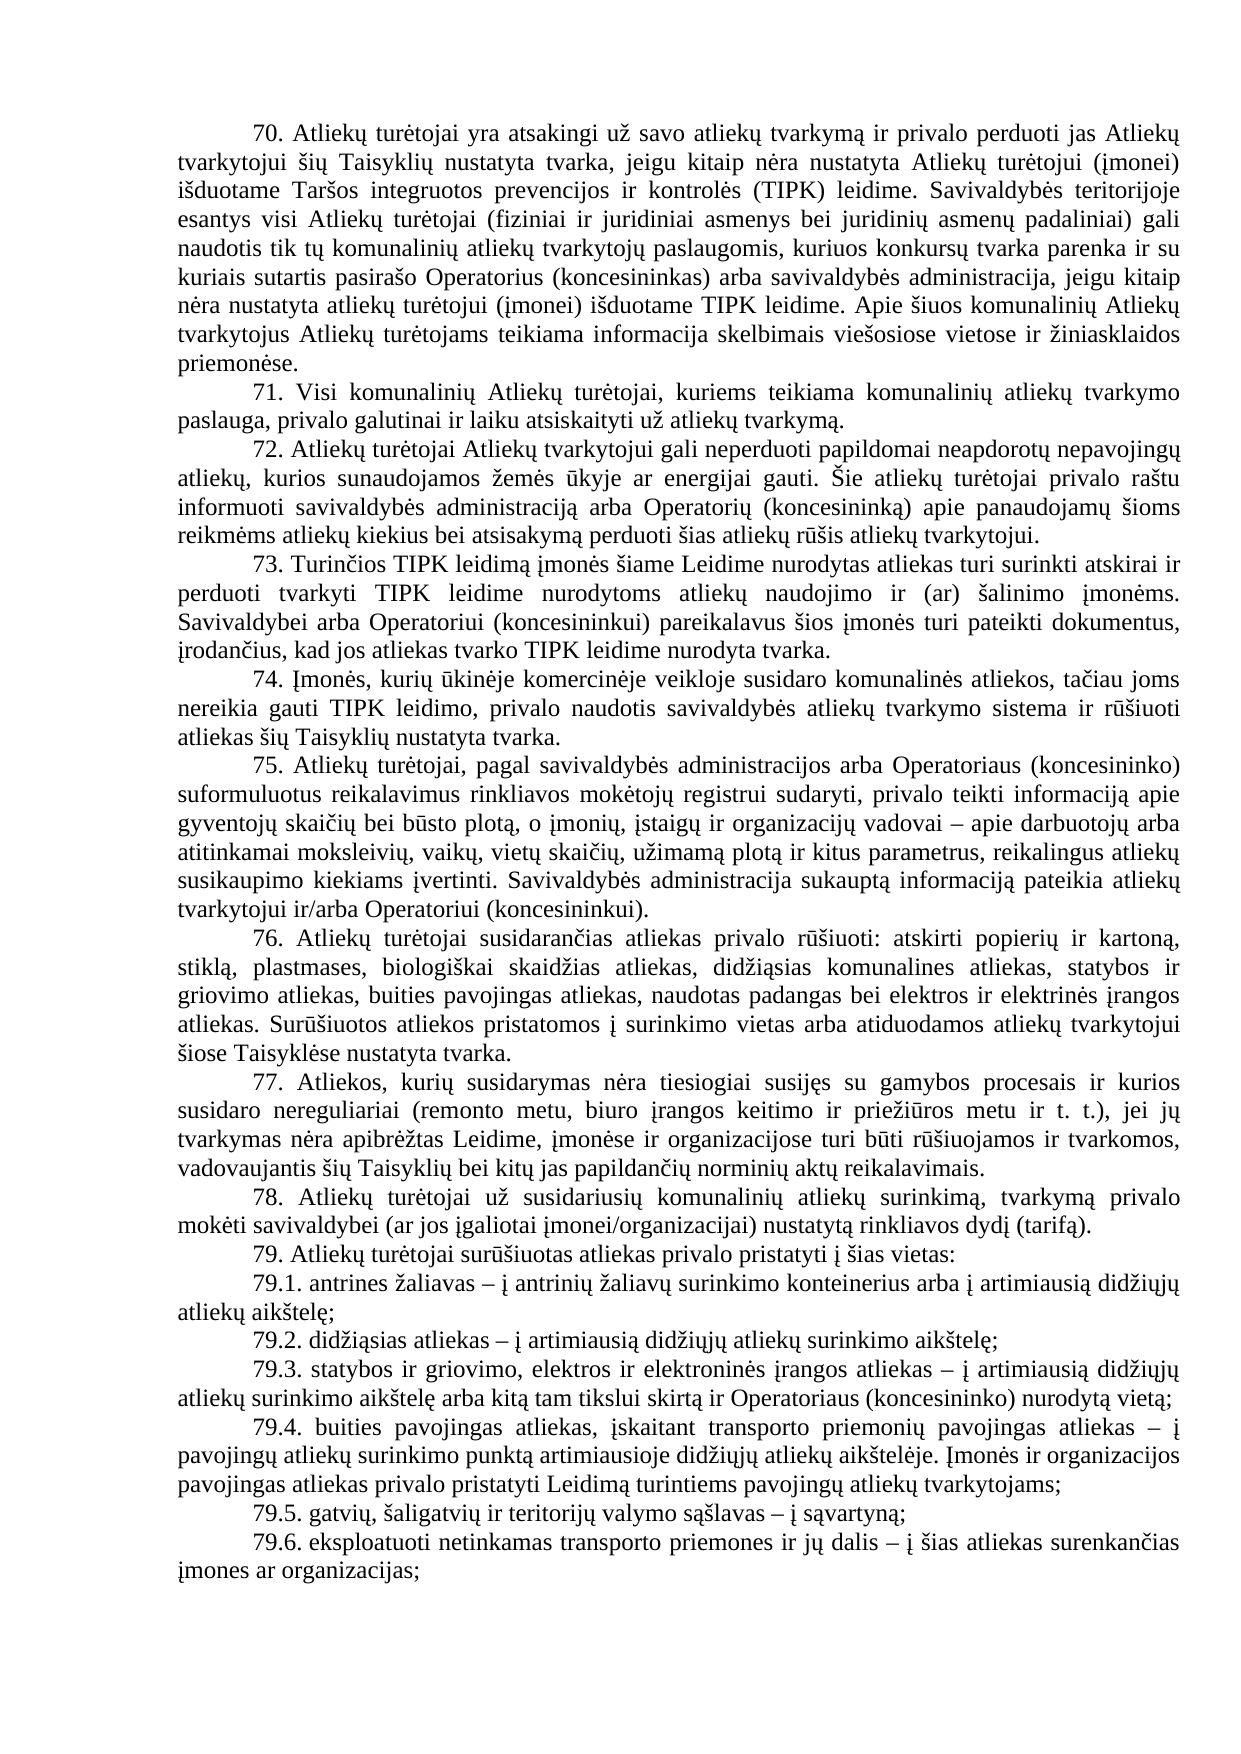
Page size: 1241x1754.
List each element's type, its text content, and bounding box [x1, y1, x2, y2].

text 79.6. eksploatuoti netinkamas transporto priemones ir jų dalis – į šias atliekas surenkančias įmones ar organizacijas; [177, 1527, 1181, 1584]
text 76. Atliekų turėtojai susidarančias atliekas privalo rūšiuoti: atskirti popierių ir kartoną, stiklą, plastmases, biologiškai skaidžias atliekas, didžiąsias komunalines atliekas, statybos ir griovimo atliekas, buities pavojingas atliekas, naudotas padangas bei elektros ir elektrinės įrangos atliekas. Surūšiuotos atliekos pristatomos į surinkimo vietas arba atiduodamos atliekų tvarkytojui šiose Taisyklėse nustatyta tvarka. [177, 923, 1181, 1067]
text 73. Turinčios TIPK leidimą įmonės šiame Leidime nurodytas atliekas turi surinkti atskirai ir perduoti tvarkyti TIPK leidime nurodytoms atliekų naudojimo ir (ar) šalinimo įmonėms. Savivaldybei arba Operatoriui (koncesininkui) pareikalavus šios įmonės turi pateikti dokumentus, įrodančius, kad jos atliekas tvarko TIPK leidime nurodyta tvarka. [177, 549, 1181, 664]
text 79.4 . buities pavojingas atliekas, įskaitant transporto priemonių pavojingas atliekas – į pavojingų atliekų surinkimo punktą artimiausioje didžiųjų atliekų aikštelėje. Įmonės ir organizacijos pavojingas atliekas privalo pristatyti Leidimą turintiems pavojingų atliekų tvarkytojams; [177, 1412, 1181, 1498]
text 79. Atliekų turėtojai surūšiuotas atliekas privalo pristatyti į šias vietas: [177, 1239, 1181, 1268]
text 74. Įmonės, kurių ūkinėje komercinėje veikloje susidaro komunalinės atliekos, tačiau joms nereikia gauti TIPK leidimo, privalo naudotis savivaldybės atliekų tvarkymo sistema ir rūšiuoti atliekas šių Taisyklių nustatyta tvarka. [177, 664, 1181, 751]
text 77. Atliekos, kurių susidarymas nėra tiesiogiai susijęs su gamybos procesais ir kurios susidaro nereguliariai (remonto metu, biuro įrangos keitimo ir priežiūros metu ir t. t.), jei jų tvarkymas nėra apibrėžtas Leidime, įmonėse ir organizacijose turi būti rūšiuojamos ir tvarkomos, vadovaujantis šių Taisyklių bei kitų jas papildančių norminių aktų reikalavimais. [177, 1067, 1181, 1182]
text 70. Atliekų turėtojai yra atsakingi už savo atliekų tvarkymą ir privalo perduoti jas Atliekų tvarkytojui šių Taisyklių nustatyta tvarka, jeigu kitaip nėra nustatyta Atliekų turėtojui (įmonei) išduotame Taršos integruotos prevencijos ir kontrolės (TIPK) leidime. Savivaldybės teritorijoje esantys visi Atliekų turėtojai (fiziniai ir juridiniai asmenys bei juridinių asmenų padaliniai) gali naudotis tik tų komunalinių atliekų tvarkytojų paslaugomis, kuriuos konkursų tvarka parenka ir su kuriais sutartis pasirašo Operatorius (koncesininkas) arba savivaldybės administracija, jeigu kitaip nėra nustatyta atliekų turėtojui (įmonei) išduotame TIPK leidime. Apie šiuos komunalinių Atliekų tvarkytojus Atliekų turėtojams teikiama informacija skelbimais viešosiose vietose ir žiniasklaidos priemonėse. [177, 118, 1181, 377]
text 72. Atliekų turėtojai Atliekų tvarkytojui gali neperduoti papildomai neapdorotų nepavojingų atliekų, kurios sunaudojamos žemės ūkyje ar energijai gauti. Šie atliekų turėtojai privalo raštu informuoti savivaldybės administraciją arba Operatorių (koncesininką) apie panaudojamų šioms reikmėms atliekų kiekius bei atsisakymą perduoti šias atliekų rūšis atliekų tvarkytojui. [177, 434, 1181, 549]
text 75. Atliekų turėtojai, pagal savivaldybės administracijos arba Operatoriaus (koncesininko) suformuluotus reikalavimus rinkliavos mokėtojų registrui sudaryti, privalo teikti informaciją apie gyventojų skaičių bei būsto plotą, o įmonių, įstaigų ir organizacijų vadovai – apie darbuotojų arba atitinkamai moksleivių, vaikų, vietų skaičių, užimamą plotą ir kitus parametrus, reikalingus atliekų susikaupimo kiekiams įvertinti. Savivaldybės administracija sukauptą informaciją pateikia atliekų tvarkytojui ir/arba Operatoriui (koncesininkui). [177, 751, 1181, 923]
text 79.1 . antrines žaliavas – į antrinių žaliavų surinkimo konteinerius arba į artimiausią didžiųjų atliekų aikštelę; [177, 1268, 1181, 1326]
text 79.2. didžiąsias atliekas – į artimiausią didžiųjų atliekų surinkimo aikštelę; [177, 1326, 1181, 1354]
text 71. Visi komunalinių Atliekų turėtojai, kuriems teikiama komunalinių atliekų tvarkymo paslauga, privalo galutinai ir laiku atsiskaityti už atliekų tvarkymą. [177, 377, 1181, 434]
text 79.3 . statybos ir griovimo, elektros ir elektroninės įrangos atliekas – į artimiausią didžiųjų atliekų surinkimo aikštelę arba kitą tam tikslui skirtą ir Operatoriaus (koncesininko) nurodytą vietą; [177, 1354, 1181, 1412]
text 79.5. gatvių, šaligatvių ir teritorijų valymo sąšlavas – į sąvartyną; [177, 1498, 1181, 1527]
text 78. Atliekų turėtojai už susidariusių komunalinių atliekų surinkimą, tvarkymą privalo mokėti savivaldybei (ar jos įgaliotai įmonei/organizacijai) nustatytą rinkliavos dydį (tarifą). [177, 1182, 1181, 1239]
